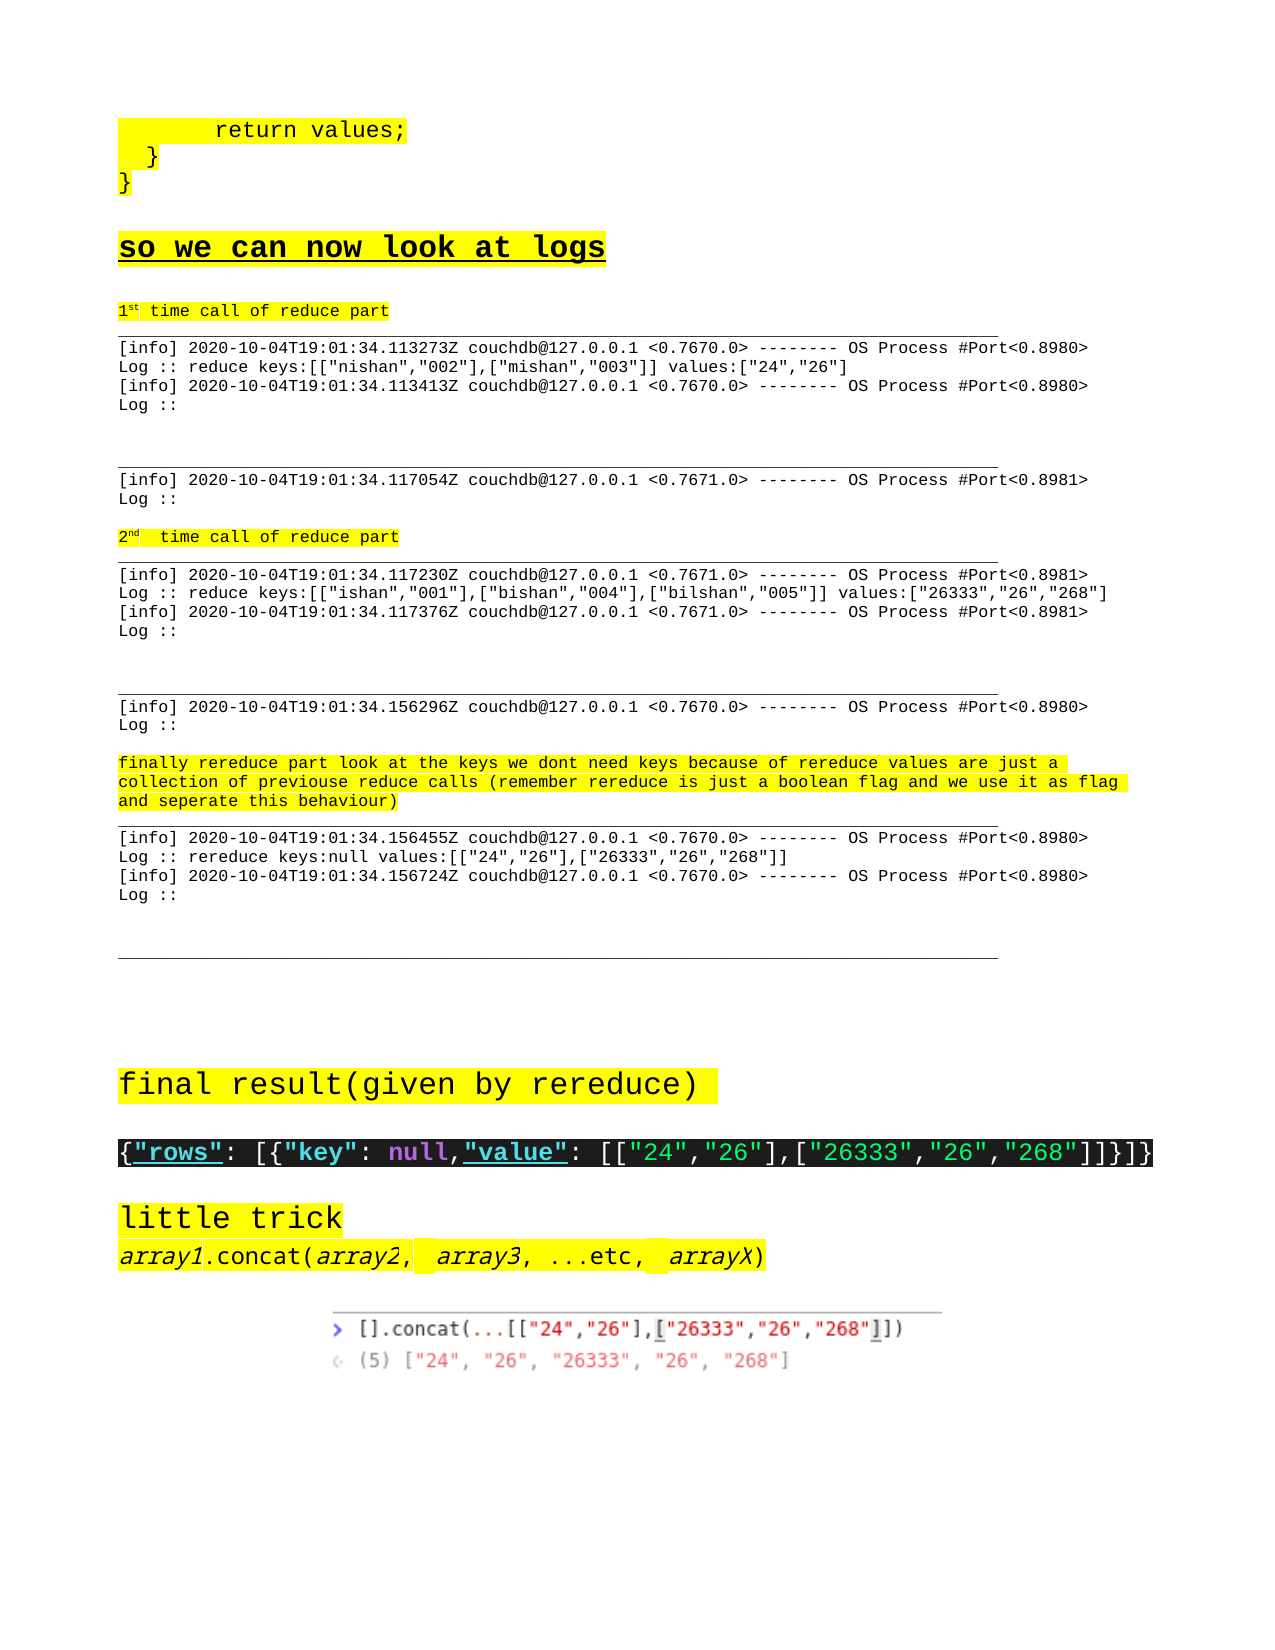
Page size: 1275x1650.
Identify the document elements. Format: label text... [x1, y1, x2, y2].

text } [118, 144, 1157, 170]
text [info] 2020-10-04T19:01:34.156724Z couchdb@127.0.0.1 <0.7670.0> -------- OS Process #Port<0.8980> Log :: [118, 868, 1157, 906]
text 1st time call of reduce part [118, 302, 1157, 321]
text {"rows": [{"key": null,"value": [["24","26"],["26333","26","268"]]}]} [118, 1139, 1157, 1167]
picture [332, 1309, 943, 1396]
text [info] 2020-10-04T19:01:34.156455Z couchdb@127.0.0.1 <0.7670.0> -------- OS Process #Port<0.8980> Log :: rereduce keys:null values:[["24","26"],["26333","26","268"]] [118, 830, 1157, 868]
text [info] 2020-10-04T19:01:34.113413Z couchdb@127.0.0.1 <0.7670.0> -------- OS Process #Port<0.8980> Log :: [118, 378, 1157, 415]
text ________________________________________________________________________________________ [118, 321, 1157, 340]
text so we can now look at logs [118, 231, 1157, 267]
text [info] 2020-10-04T19:01:34.113273Z couchdb@127.0.0.1 <0.7670.0> -------- OS Process #Port<0.8980> Log :: reduce keys:[["nishan","002"],["mishan","003"]] values:["24","26"] [118, 340, 1157, 378]
text ________________________________________________________________________________________ [118, 453, 1157, 472]
text ________________________________________________________________________________________ [118, 679, 1157, 698]
text return values; [118, 118, 1157, 144]
text [info] 2020-10-04T19:01:34.117230Z couchdb@127.0.0.1 <0.7671.0> -------- OS Process #Port<0.8981> Log :: reduce keys:[["ishan","001"],["bishan","004"],["bilshan","005"]] values:["26333","26","268"] [118, 566, 1157, 604]
text little trick [118, 1203, 1157, 1238]
text } [118, 170, 1157, 196]
text array1.concat(array2, array3, ...etc, arrayX) [118, 1238, 1157, 1274]
text finally rereduce part look at the keys we dont need keys because of rereduce values are just a collection of previouse reduce calls (remember rereduce is just a boolean flag and we use it as flag and seperate this behaviour) [118, 755, 1157, 811]
text final result(given by rereduce) [118, 1068, 1157, 1104]
text [info] 2020-10-04T19:01:34.117376Z couchdb@127.0.0.1 <0.7671.0> -------- OS Process #Port<0.8981> Log :: [118, 604, 1157, 642]
text [info] 2020-10-04T19:01:34.117054Z couchdb@127.0.0.1 <0.7671.0> -------- OS Process #Port<0.8981> Log :: [118, 472, 1157, 509]
text ________________________________________________________________________________________ [118, 943, 1157, 962]
text 2nd time call of reduce part [118, 528, 1157, 547]
text [info] 2020-10-04T19:01:34.156296Z couchdb@127.0.0.1 <0.7670.0> -------- OS Process #Port<0.8980> Log :: [118, 698, 1157, 736]
text ________________________________________________________________________________________ [118, 547, 1157, 566]
text ________________________________________________________________________________________ [118, 811, 1157, 830]
